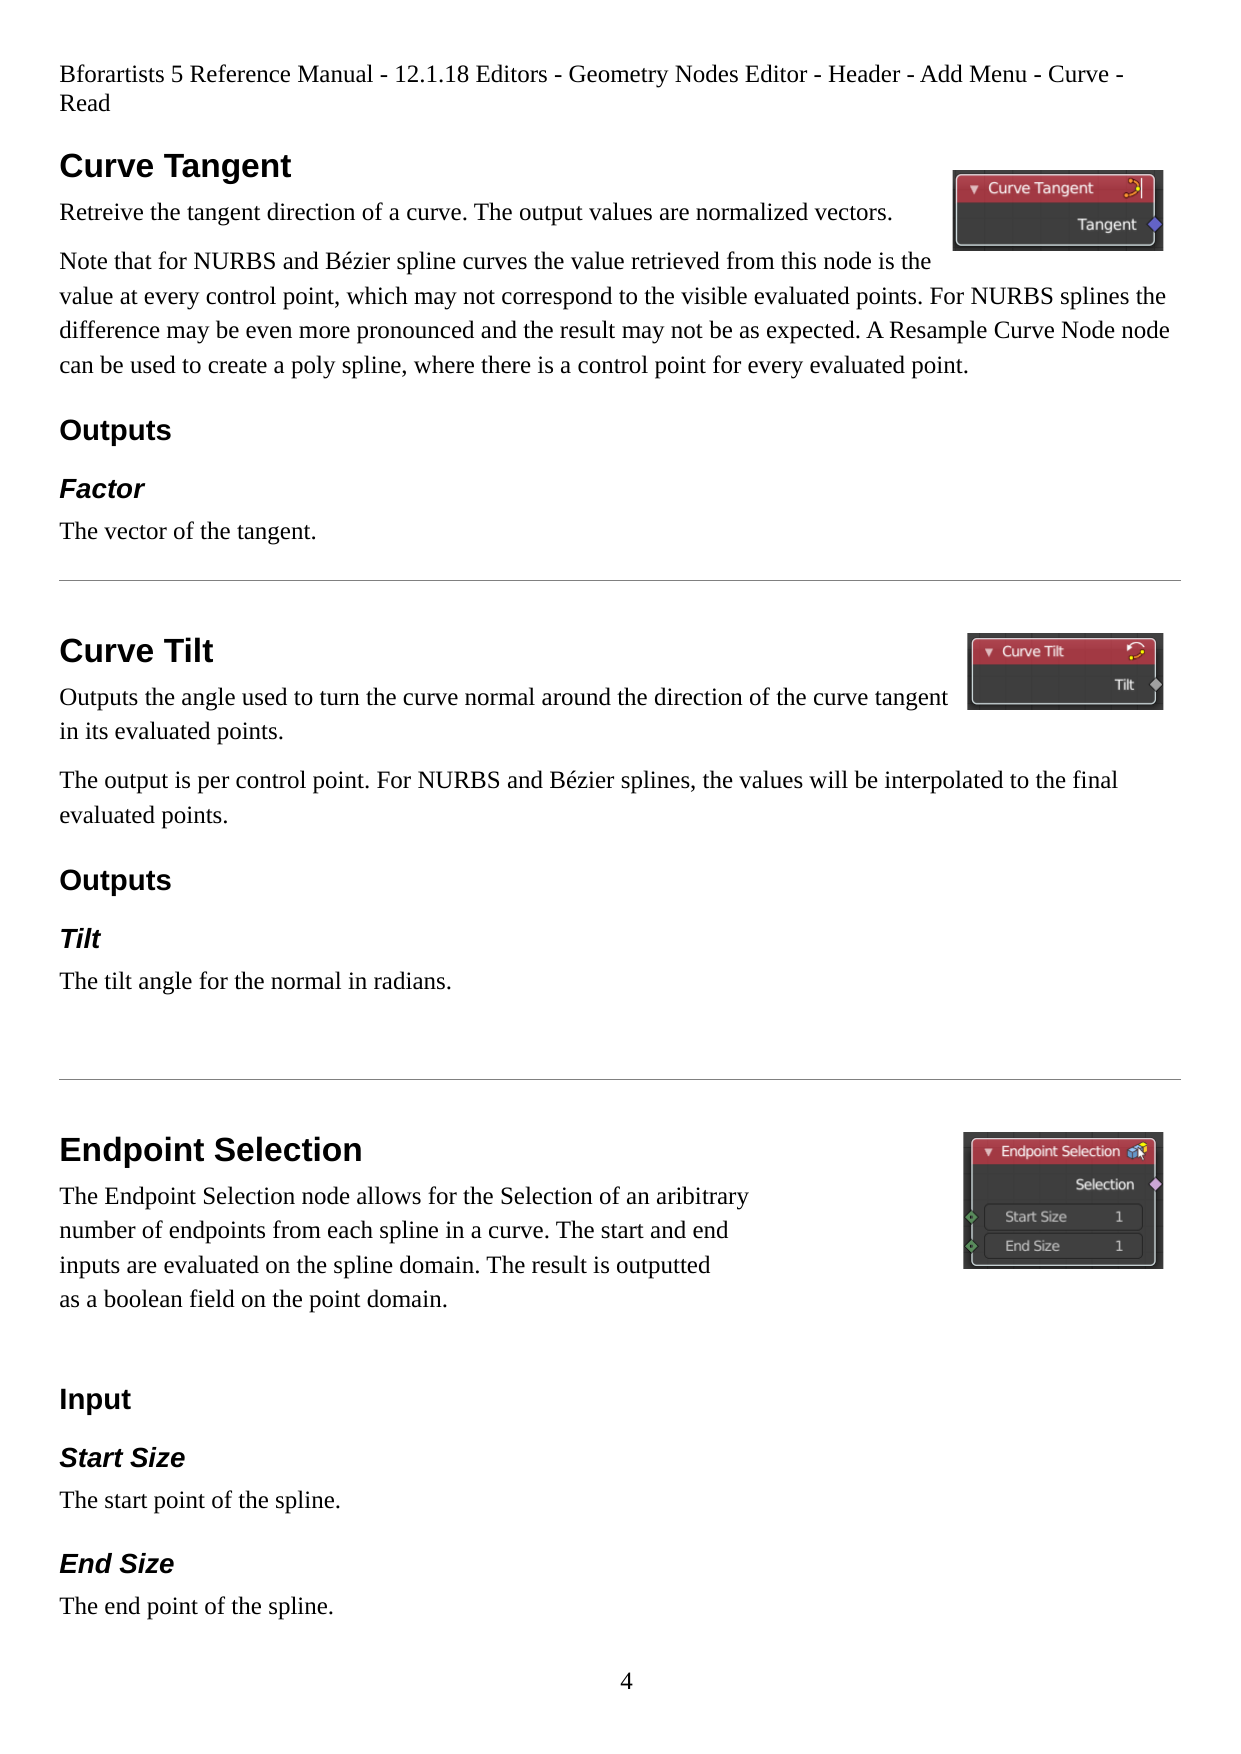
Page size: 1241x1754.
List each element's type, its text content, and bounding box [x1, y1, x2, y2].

text Retreive the tangent direction of a curve. The output values are normalized vectors. [59, 197, 952, 226]
subtitle Outputs [59, 413, 1181, 447]
text The end point of the spline. [59, 1591, 1181, 1620]
text The vector of the tangent. [59, 516, 1181, 545]
text Outputs the angle used to turn the curve normal around the direction of the curve tangent in its evaluated points. [59, 682, 1181, 745]
subtitle Input [59, 1382, 1181, 1416]
subtitle Curve Tilt [59, 631, 1181, 669]
text The start point of the spline. [59, 1485, 1181, 1514]
subtitle Curve Tangent [59, 146, 1181, 185]
picture [963, 1132, 1164, 1269]
text The tilt angle for the normal in radians. [59, 966, 1181, 995]
text The output is per control point. For NURBS and Bézier splines, the values will be interpolated to the final evaluated points. [59, 765, 1181, 828]
subtitle Endpoint Selection [59, 1129, 1181, 1168]
picture [952, 170, 1164, 251]
subtitle Tilt [59, 922, 1181, 954]
text The Endpoint Selection node allows for the Selection of an aribitrary number of endpoints from each spline in a curve. The start and end inputs are evaluated on the spline domain. The result is outputted as a boolean field on the point domain. [59, 1269, 1181, 1347]
subtitle End Size [59, 1547, 1181, 1579]
subtitle Start Size [59, 1441, 1181, 1473]
text Note that for NURBS and Bézier spline curves the value retrieved from this node is the value at every control point, which may not correspond to the visible evaluated points. For NURBS splines the difference may be even more pronounced and the result may not be as expected. A Resample Curve Node node can be used to create a poly spline, where there is a control point for every evaluated point. [59, 246, 1181, 378]
subtitle Factor [59, 472, 1181, 504]
subtitle Outputs [59, 863, 1181, 897]
picture [967, 633, 1164, 710]
